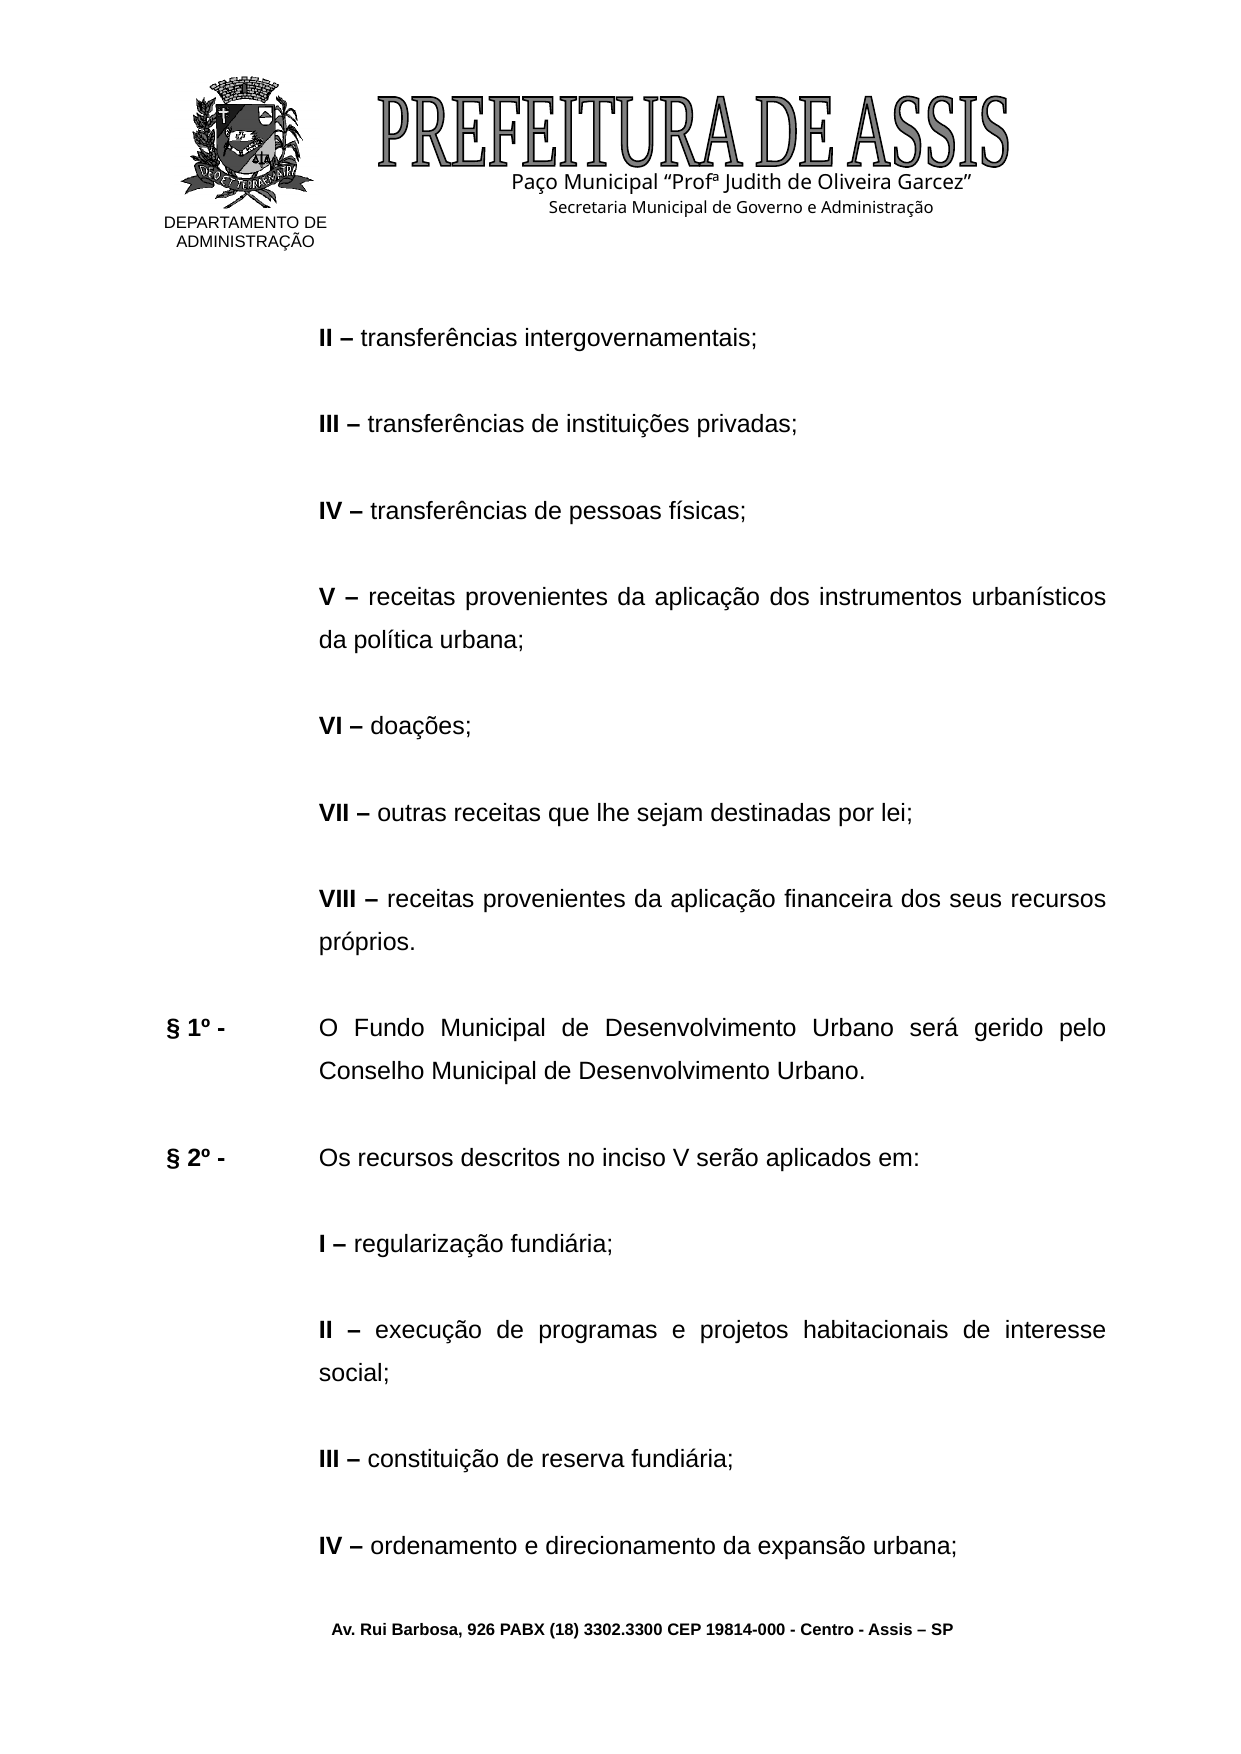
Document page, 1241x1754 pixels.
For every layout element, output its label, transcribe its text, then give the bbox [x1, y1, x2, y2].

text VIII – receitas provenientes da aplicação financeira dos seus recursos próprios. [166, 884, 1107, 956]
text II – transferências intergovernamentais; [166, 323, 1107, 352]
text III – transferências de instituições privadas; [166, 409, 1107, 438]
text VI – doações; [166, 711, 1107, 740]
text § 2º - Os recursos descritos no inciso V serão aplicados em: [166, 1142, 1107, 1171]
text IV – ordenamento e direcionamento da expansão urbana; [169, 1531, 1107, 1559]
text § 1º - O Fundo Municipal de Desenvolvimento Urbano será gerido pelo Conselho Municipal de Desenvolvimento Urbano. [166, 1013, 1107, 1085]
text II – execução de programas e projetos habitacionais de interesse social; [169, 1315, 1107, 1387]
text III – constituição de reserva fundiária; [169, 1444, 1107, 1473]
text I – regularização fundiária; [169, 1229, 1107, 1257]
text IV – transferências de pessoas físicas; [166, 496, 1107, 524]
text V – receitas provenientes da aplicação dos instrumentos urbanísticos da política urbana; [166, 582, 1107, 654]
text VII – outras receitas que lhe sejam destinadas por lei; [166, 797, 1107, 826]
